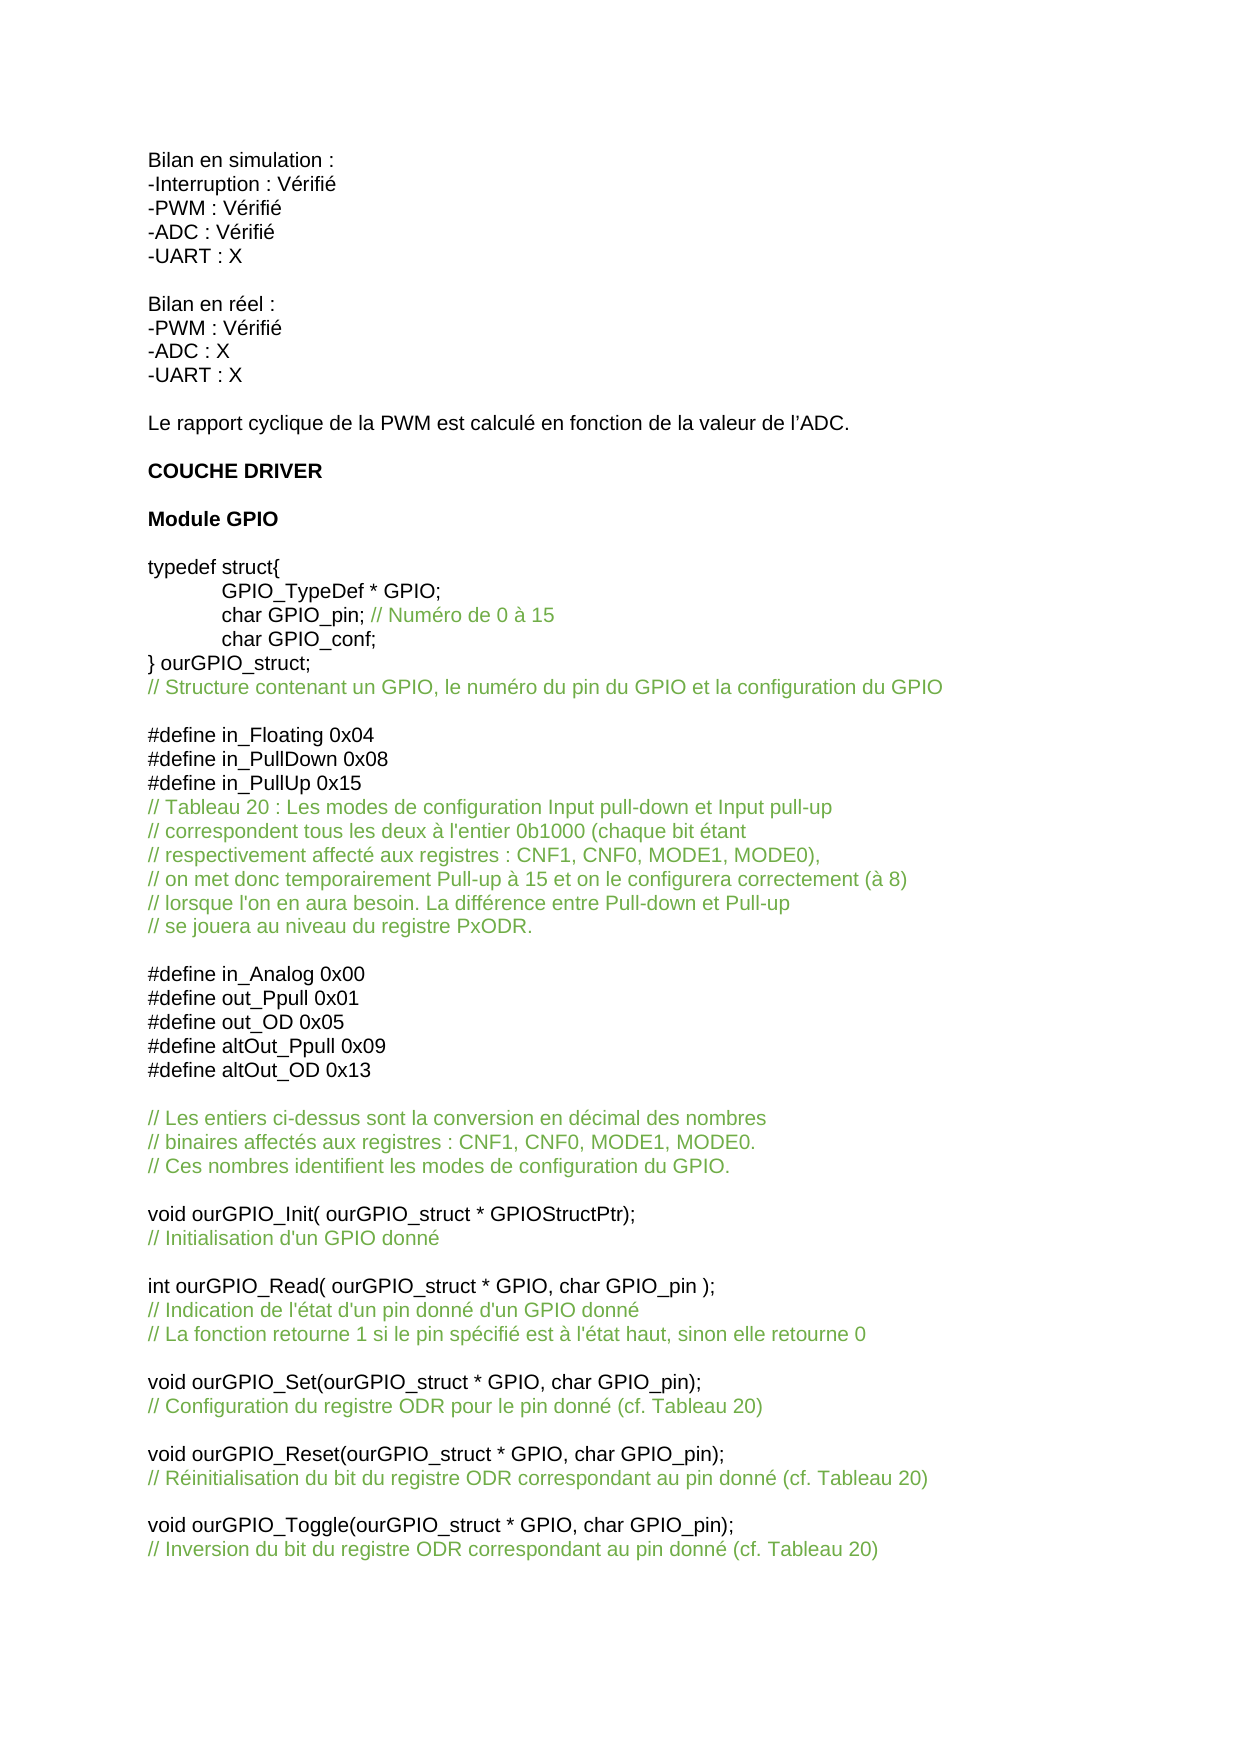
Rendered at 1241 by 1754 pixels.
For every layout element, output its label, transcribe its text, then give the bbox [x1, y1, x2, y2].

text // Indication de l'état d'un pin donné d'un GPIO donné [148, 1298, 1093, 1322]
text } ourGPIO_struct; [148, 651, 1093, 675]
text // Réinitialisation du bit du registre ODR correspondant au pin donné (cf. Tableau 20) [148, 1465, 1093, 1489]
text void ourGPIO_Reset(ourGPIO_struct * GPIO, char GPIO_pin); [148, 1441, 1093, 1465]
text #define altOut_Ppull 0x09 [148, 1034, 1093, 1058]
text -PWM : Vérifié [148, 315, 1093, 339]
text #define in_PullDown 0x08 [148, 747, 1093, 771]
text Bilan en simulation : [148, 148, 1093, 172]
text // Les entiers ci-dessus sont la conversion en décimal des nombres [148, 1106, 1093, 1130]
text -PWM : Vérifié [148, 196, 1093, 219]
text -ADC : Vérifié [148, 219, 1093, 243]
text #define out_OD 0x05 [148, 1010, 1093, 1034]
text COUCHE DRIVER [148, 459, 1093, 483]
text // La fonction retourne 1 si le pin spécifié est à l'état haut, sinon elle retourne 0 [148, 1322, 1093, 1346]
text void ourGPIO_Init( ourGPIO_struct * GPIOStructPtr); [148, 1202, 1093, 1226]
text Le rapport cyclique de la PWM est calculé en fonction de la valeur de l’ADC. [148, 411, 1093, 435]
text // binaires affectés aux registres : CNF1, CNF0, MODE1, MODE0. [148, 1130, 1093, 1154]
text // se jouera au niveau du registre PxODR. [148, 914, 1093, 938]
text // Tableau 20 : Les modes de configuration Input pull-down et Input pull-up [148, 794, 1093, 818]
text typedef struct{ [148, 555, 1093, 579]
text #define out_Ppull 0x01 [148, 986, 1093, 1010]
text #define in_Floating 0x04 [148, 723, 1093, 747]
text // Configuration du registre ODR pour le pin donné (cf. Tableau 20) [148, 1393, 1093, 1417]
text #define altOut_OD 0x13 [148, 1058, 1093, 1082]
text void ourGPIO_Set(ourGPIO_struct * GPIO, char GPIO_pin); [148, 1369, 1093, 1393]
text // lorsque l'on en aura besoin. La différence entre Pull-down et Pull-up [148, 890, 1093, 914]
text // Inversion du bit du registre ODR correspondant au pin donné (cf. Tableau 20) [148, 1537, 1093, 1561]
text #define in_PullUp 0x15 [148, 771, 1093, 794]
text int ourGPIO_Read( ourGPIO_struct * GPIO, char GPIO_pin ); [148, 1274, 1093, 1298]
text -ADC : X [148, 339, 1093, 363]
text // on met donc temporairement Pull-up à 15 et on le configurera correctement (à 8) [148, 866, 1093, 890]
text void ourGPIO_Toggle(ourGPIO_struct * GPIO, char GPIO_pin); [148, 1513, 1093, 1537]
text Bilan en réel : [148, 291, 1093, 315]
text -UART : X [148, 243, 1093, 267]
text // respectivement affecté aux registres : CNF1, CNF0, MODE1, MODE0), [148, 842, 1093, 866]
text GPIO_TypeDef * GPIO; [148, 579, 1093, 603]
text Module GPIO [148, 507, 1093, 531]
text // correspondent tous les deux à l'entier 0b1000 (chaque bit étant [148, 818, 1093, 842]
text char GPIO_pin; // Numéro de 0 à 15 [148, 603, 1093, 627]
text // Structure contenant un GPIO, le numéro du pin du GPIO et la configuration du GPIO [148, 675, 1093, 699]
text #define in_Analog 0x00 [148, 962, 1093, 986]
text char GPIO_conf; [148, 627, 1093, 651]
text -UART : X [148, 363, 1093, 387]
text // Ces nombres identifient les modes de configuration du GPIO. [148, 1154, 1093, 1178]
text -Interruption : Vérifié [148, 172, 1093, 196]
text // Initialisation d'un GPIO donné [148, 1226, 1093, 1250]
